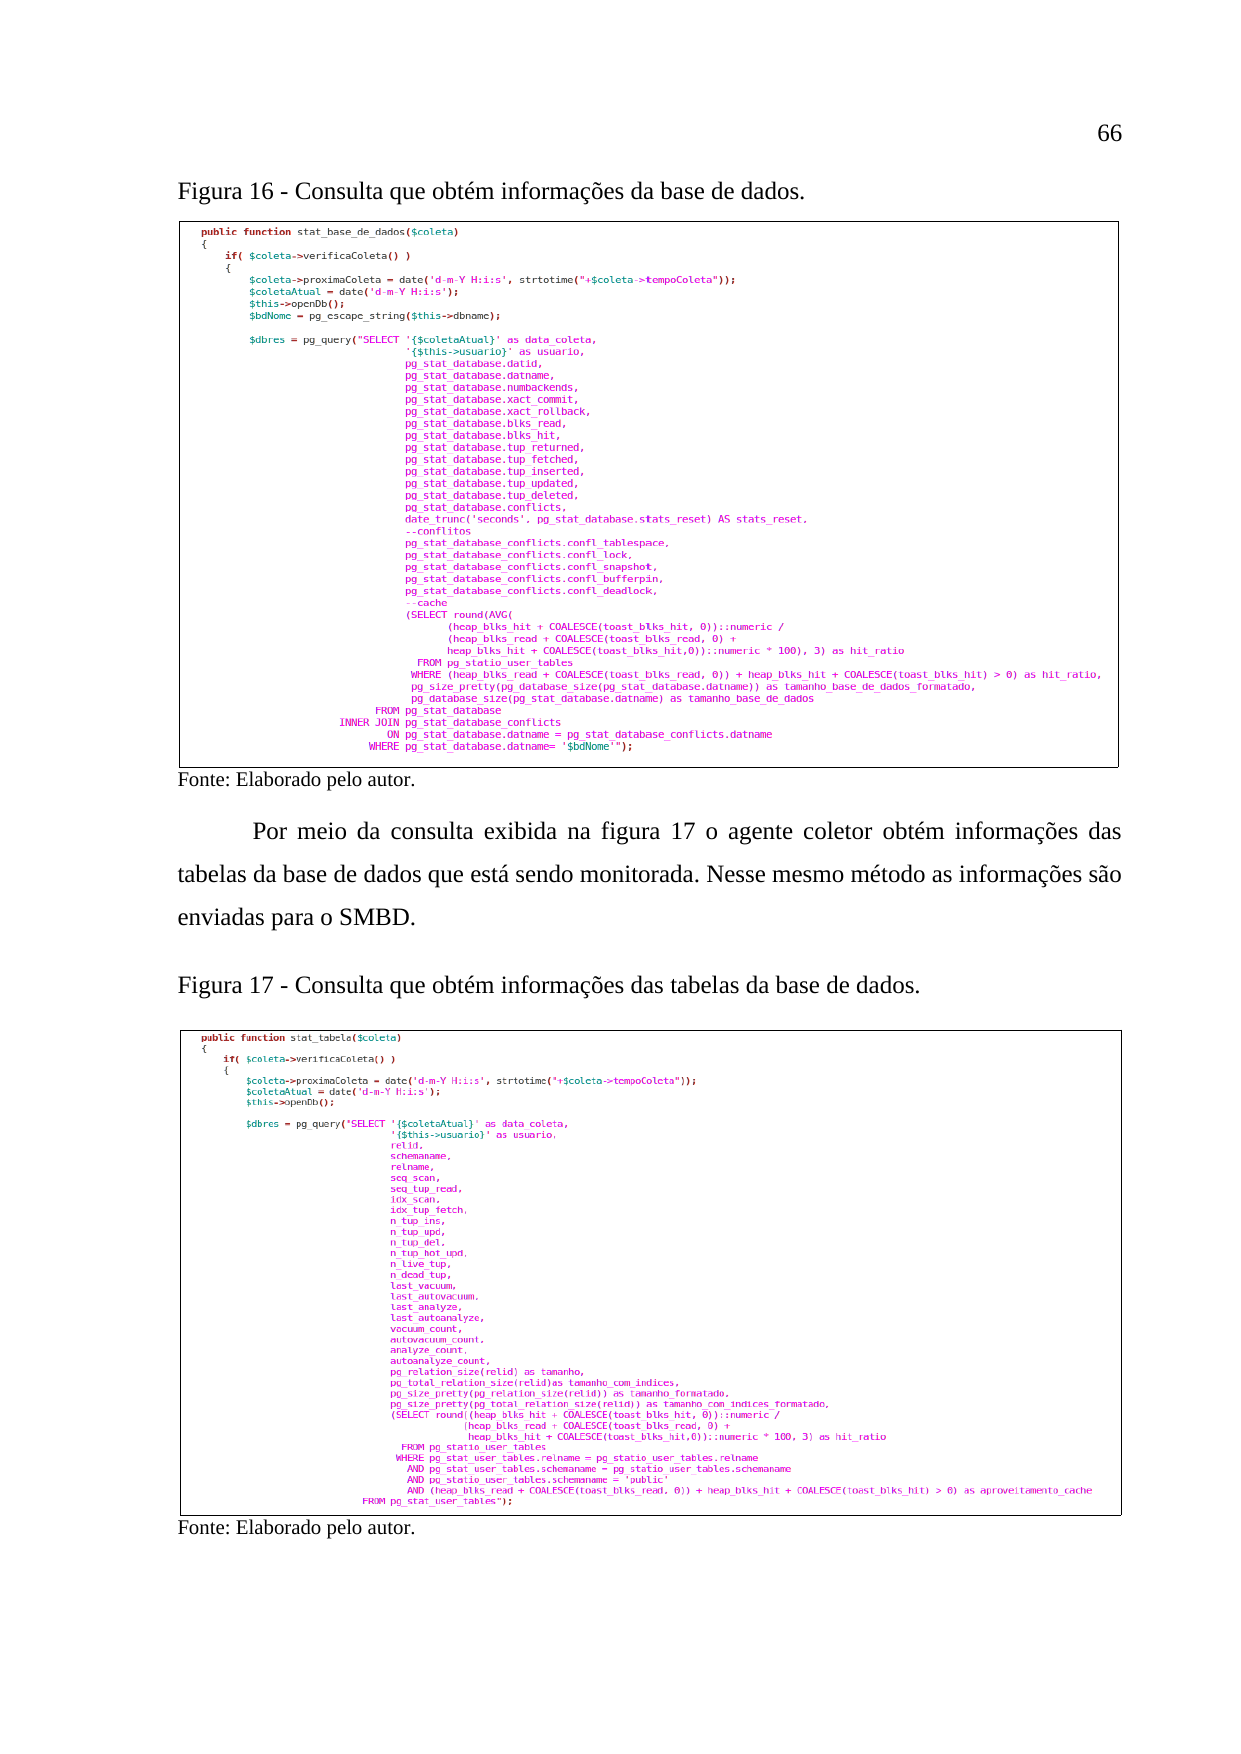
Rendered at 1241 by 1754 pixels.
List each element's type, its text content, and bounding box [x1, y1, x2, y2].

list Fonte: Elaborado pelo autor. [177, 1513, 1122, 1539]
list Fonte: Elaborado pelo autor. [177, 765, 1122, 791]
picture [183, 1032, 1118, 1513]
picture [182, 224, 1116, 765]
text Figura 17 - Consulta que obtém informações das tabelas da base de dados. [177, 970, 1122, 999]
list [181, 1031, 1121, 1515]
text Figura 16 - Consulta que obtém informações da base de dados. [177, 176, 1122, 205]
text Por meio da consulta exibida na figura 17 o agente coletor obtém informações das tabelas da base de dados que está sendo monitorada. Nesse mesmo método as informações são enviadas para o SMBD. [177, 816, 1122, 931]
